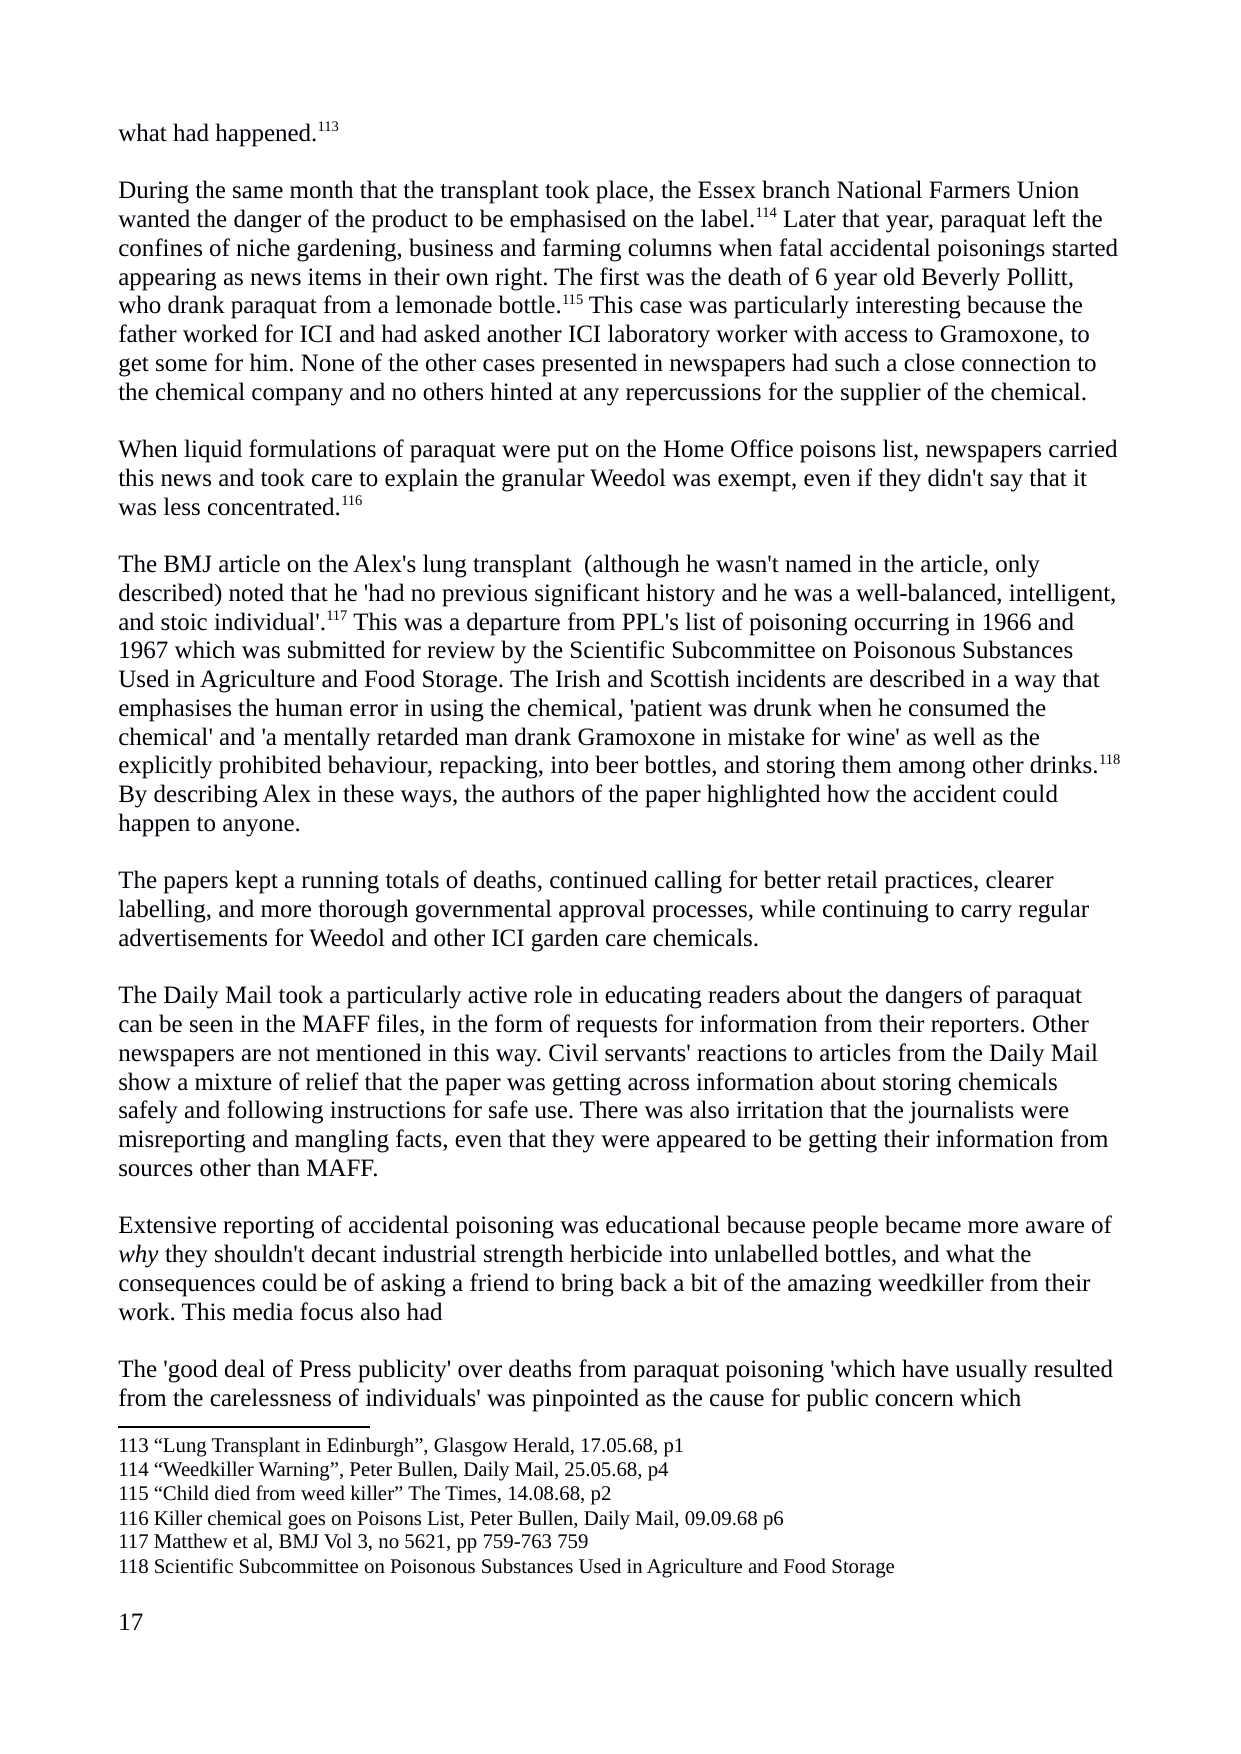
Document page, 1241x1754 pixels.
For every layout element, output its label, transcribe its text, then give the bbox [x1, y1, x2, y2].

text what had happened. [118, 118, 1122, 147]
text “Child died from weed killer” The Times, 14.08.68, p2 [118, 1481, 1122, 1505]
text When liquid formulations of paraquat were put on the Home Office poisons list, newspapers carried this news and took care to explain the granular Weedol was exempt, even if they didn't say that it was less concentrated. [118, 434, 1122, 521]
text The 'good deal of Press publicity' over deaths from paraquat poisoning 'which have usually resulted from the carelessness of individuals' was pinpointed as the cause for public concern which [118, 1354, 1122, 1412]
text Scientific Subcommittee on Poisonous Substances Used in Agriculture and Food Storage [118, 1553, 1122, 1578]
text “Weedkiller Warning”, Peter Bullen, Daily Mail, 25.05.68, p4 [118, 1457, 1122, 1481]
text The Daily Mail took a particularly active role in educating readers about the dangers of paraquat can be seen in the MAFF files, in the form of requests for information from their reporters. Other newspapers are not mentioned in this way. Civil servants' reactions to articles from the Daily Mail show a mixture of relief that the paper was getting across information about storing chemicals safely and following instructions for safe use. There was also irritation that the journalists were misreporting and mangling facts, even that they were appeared to be getting their information from sources other than MAFF. [118, 981, 1122, 1182]
text The BMJ article on the Alex's lung transplant (although he wasn't named in the article, only described) noted that he 'had no previous significant history and he was a well-balanced, intelligent, and stoic individual'. This was a departure from PPL's list of poisoning occurring in 1966 and 1967 which was submitted for review by the Scientific Subcommittee on Poisonous Substances Used in Agriculture and Food Storage. The Irish and Scottish incidents are described in a way that emphasises the human error in using the chemical, 'patient was drunk when he consumed the chemical' and 'a mentally retarded man drank Gramoxone in mistake for wine' as well as the explicitly prohibited behaviour, repacking, into beer bottles, and storing them among other drinks. By describing Alex in these ways, the authors of the paper highlighted how the accident could happen to anyone. [118, 549, 1122, 837]
text Killer chemical goes on Poisons List, Peter Bullen, Daily Mail, 09.09.68 p6 [118, 1505, 1122, 1529]
text “Lung Transplant in Edinburgh”, Glasgow Herald, 17.05.68, p1 [118, 1433, 1122, 1457]
text Matthew et al, BMJ Vol 3, no 5621, pp 759-763 759 [118, 1529, 1122, 1553]
text Extensive reporting of accidental poisoning was educational because people became more aware of why they shouldn't decant industrial strength herbicide into unlabelled bottles, and what the consequences could be of asking a friend to bring back a bit of the amazing weedkiller from their work. This media focus also had [118, 1211, 1122, 1326]
text During the same month that the transplant took place, the Essex branch National Farmers Union wanted the danger of the product to be emphasised on the label. Later that year, paraquat left the confines of niche gardening, business and farming columns when fatal accidental poisonings started appearing as news items in their own right. The first was the death of 6 year old Beverly Pollitt, who drank paraquat from a lemonade bottle. This case was particularly interesting because the father worked for ICI and had asked another ICI laboratory worker with access to Gramoxone, to get some for him. None of the other cases presented in newspapers had such a close connection to the chemical company and no others hinted at any repercussions for the supplier of the chemical. [118, 176, 1122, 406]
text The papers kept a running totals of deaths, continued calling for better retail practices, clearer labelling, and more thorough governmental approval processes, while continuing to carry regular advertisements for Weedol and other ICI garden care chemicals. [118, 866, 1122, 952]
